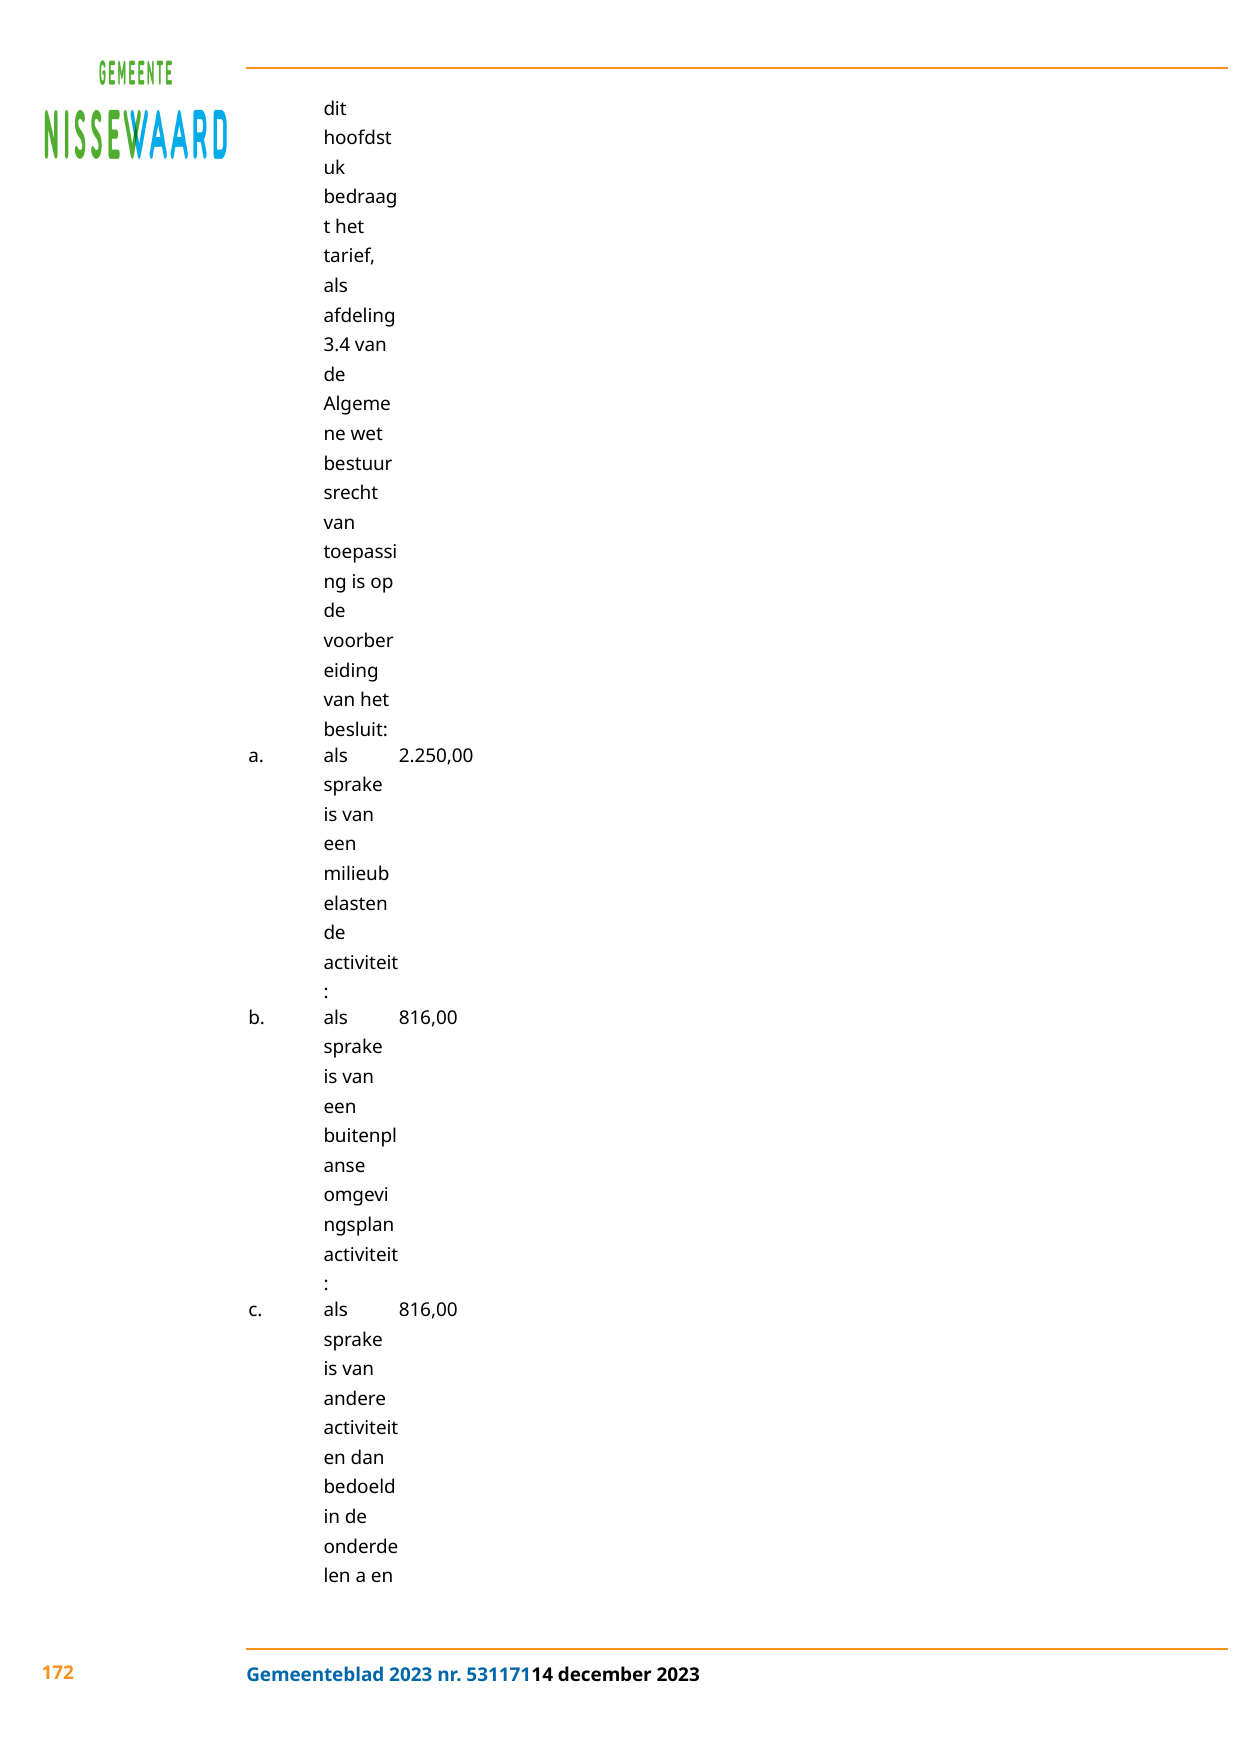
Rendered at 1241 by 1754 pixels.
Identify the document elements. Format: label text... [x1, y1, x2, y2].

table_cell dit hoofdstuk bedraagt het tarief, als afdeling 3.4 van de Algemene wet bestuursrecht van toepassing is op de voorbereiding van het besluit: [323, 95, 398, 742]
table_cell 816,00 [399, 1296, 474, 1588]
table_cell a. [248, 742, 323, 1004]
picture [41, 47, 231, 172]
table_cell [248, 95, 323, 742]
table_cell c. [248, 1296, 323, 1588]
table_cell als sprake is van andere activiteiten dan bedoeld in de onderdelen a en [323, 1296, 398, 1588]
table_cell als sprake is van een buitenplanse omgevingsplanactiviteit: [323, 1004, 398, 1296]
table_cell als sprake is van een milieubelastende activiteit: [323, 742, 398, 1004]
table_cell 2.250,00 [399, 742, 474, 1004]
table_cell [399, 95, 474, 742]
table_cell b. [248, 1004, 323, 1296]
table_cell 816,00 [399, 1004, 474, 1296]
